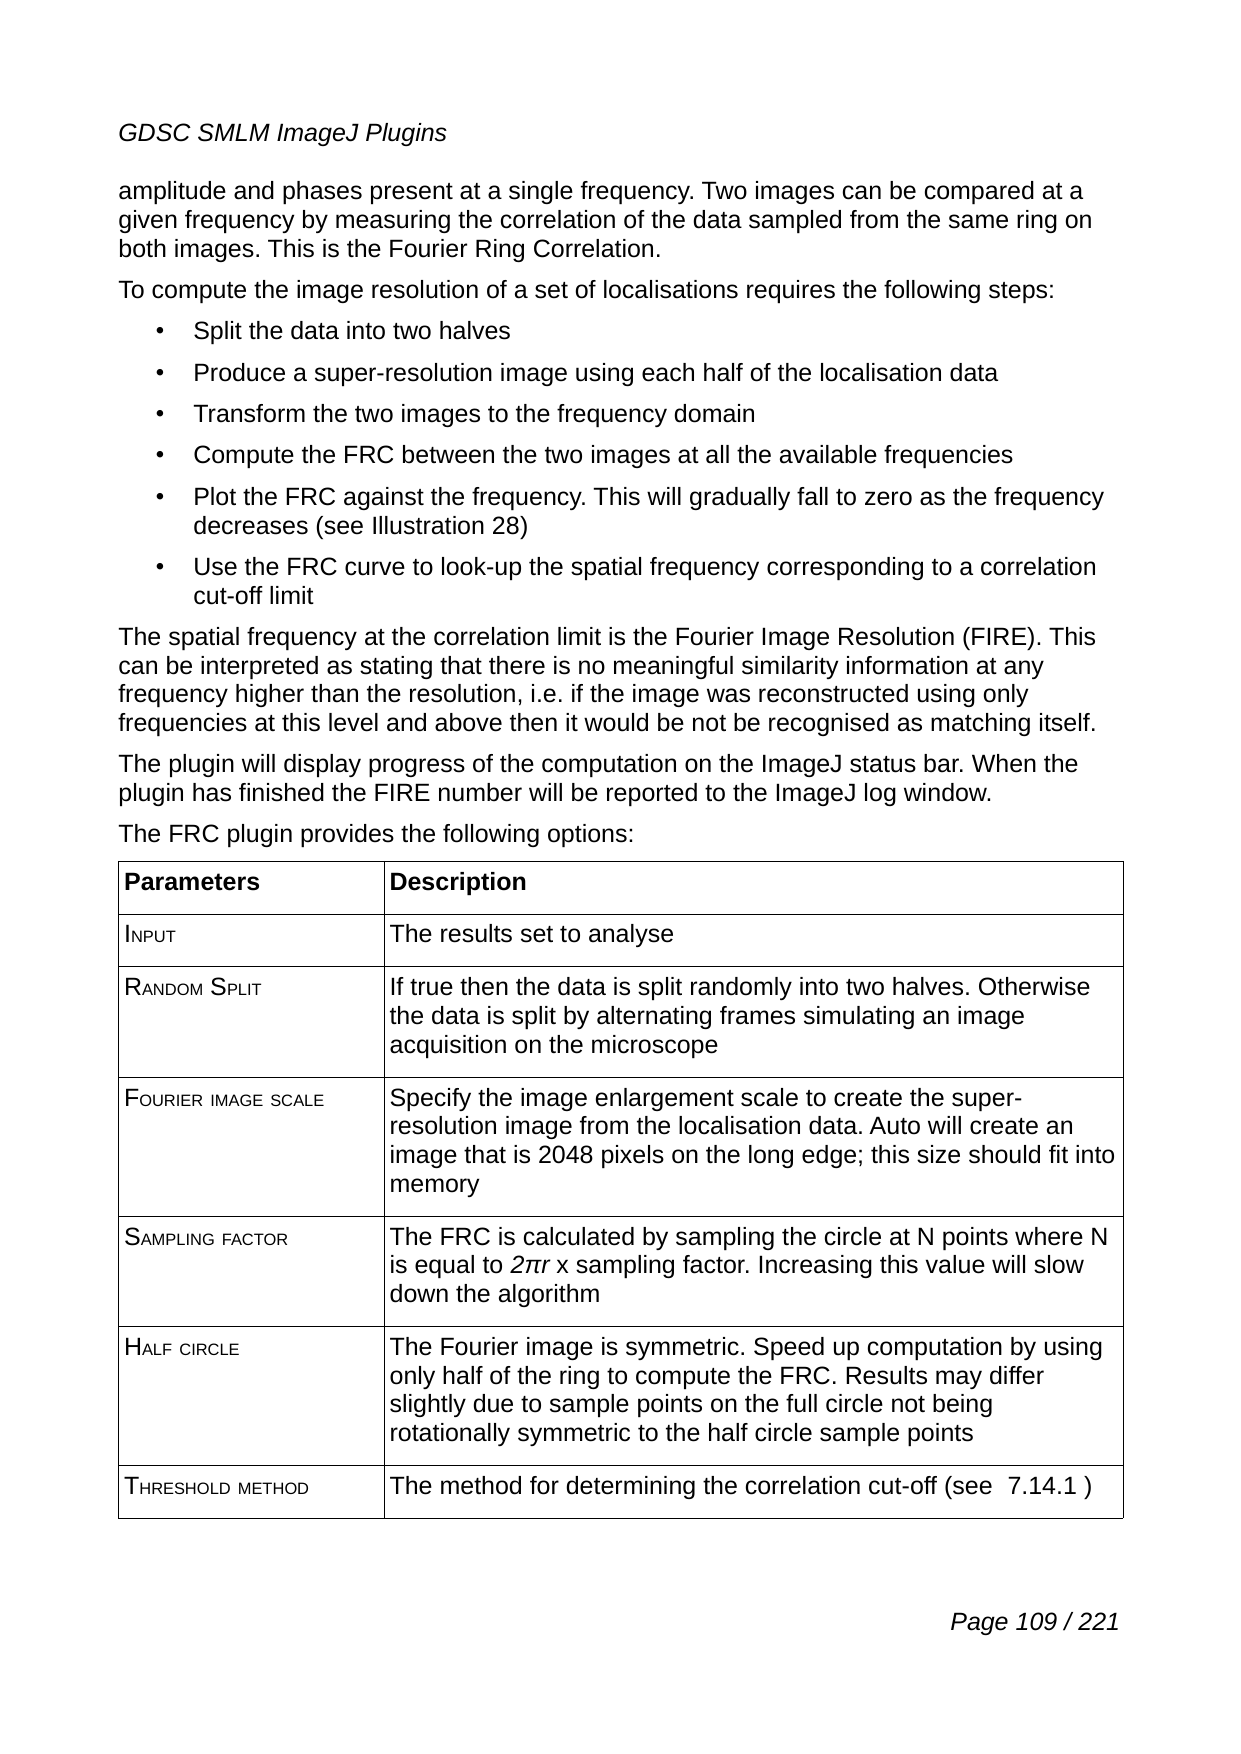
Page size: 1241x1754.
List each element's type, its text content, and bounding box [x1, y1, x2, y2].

text amplitude and phases present at a single frequency. Two images can be compared at a given frequency by measuring the correlation of the data sampled from the same ring on both images. This is the Fourier Ring Correlation. [118, 176, 1122, 263]
text The plugin will display progress of the computation on the ImageJ status bar. When the plugin has finished the FIRE number will be reported to the ImageJ log window. [118, 749, 1122, 807]
table_cell Specify the image enlargement scale to create the super-resolution image from the localisation data. Auto will create an image that is 2048 pixels on the long edge; this size should fit into memory [385, 1078, 1123, 1216]
table_cell The results set to analyse [385, 915, 1123, 966]
table_cell The method for determining the correlation cut-off (see 7.14.1) [385, 1466, 1123, 1518]
table_cell Sampling factor [119, 1217, 384, 1326]
list Transform the two images to the frequency domain [156, 399, 1122, 428]
table_cell The Fourier image is symmetric. Speed up computation by using only half of the ring to compute the FRC. Results may differ slightly due to sample points on the full circle not being rotationally symmetric to the half circle sample points [385, 1327, 1123, 1465]
table_header Parameters [119, 862, 384, 913]
list Compute the FRC between the two images at all the available frequencies [156, 440, 1122, 469]
table_header Description [385, 862, 1123, 913]
text The spatial frequency at the correlation limit is the Fourier Image Resolution (FIRE). This can be interpreted as stating that there is no meaningful similarity information at any frequency higher than the resolution, i.e. if the image was reconstructed using only frequencies at this level and above then it would be not be recognised as matching itself. [118, 622, 1122, 737]
text The FRC plugin provides the following options: [118, 819, 1122, 848]
text To compute the image resolution of a set of localisations requires the following steps: [118, 275, 1122, 304]
list Produce a super-resolution image using each half of the localisation data [156, 358, 1122, 387]
table_cell Fourier image scale [119, 1078, 384, 1216]
list Use the FRC curve to look-up the spatial frequency corresponding to a correlation cut-off limit [156, 552, 1122, 609]
table_cell If true then the data is split randomly into two halves. Otherwise the data is split by alternating frames simulating an image acquisition on the microscope [385, 967, 1123, 1077]
table_cell The FRC is calculated by sampling the circle at N points where N is equal to 2πr x sampling factor. Increasing this value will slow down the algorithm [385, 1217, 1123, 1326]
list Plot the FRC against the frequency. This will gradually fall to zero as the frequency decreases (see Illustration 28) [156, 482, 1122, 539]
table_cell Random Split [119, 967, 384, 1077]
table_cell Half circle [119, 1327, 384, 1465]
table_cell Threshold method [119, 1466, 384, 1518]
list Split the data into two halves [156, 316, 1122, 345]
table_cell Input [119, 915, 384, 966]
